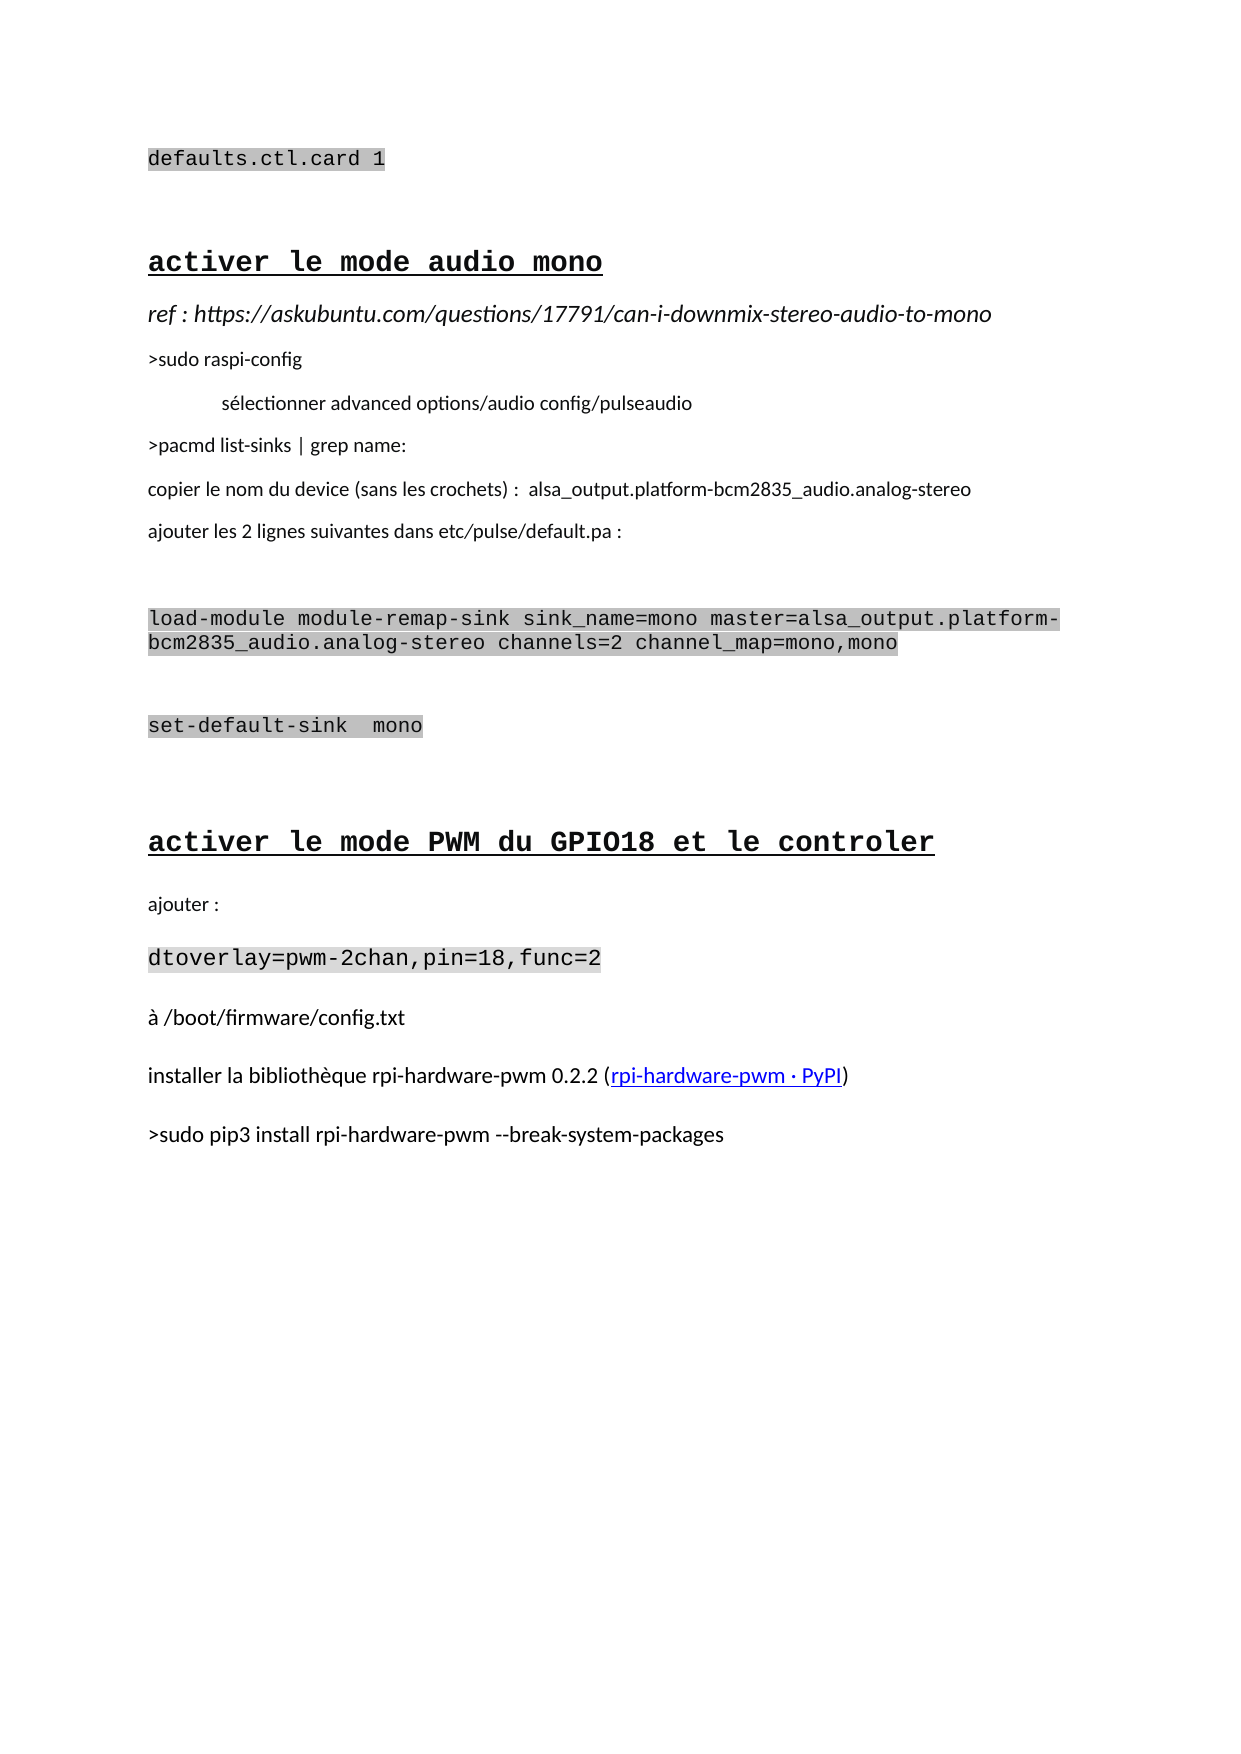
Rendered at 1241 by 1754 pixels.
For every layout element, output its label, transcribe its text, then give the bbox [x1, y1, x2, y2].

text set-default-sink mono [148, 714, 1093, 738]
text ajouter les 2 lignes suivantes dans etc/pulse/default.pa : [148, 519, 1093, 544]
text dtoverlay=pwm-2chan,pin=18,func=2 [148, 947, 1093, 973]
text à /boot/firmware/config.txt [148, 1003, 1093, 1031]
text ajouter : [148, 891, 1093, 916]
text installer la bibliothèque rpi-hardware-pwm 0.2.2 (rpi-hardware-pwm · PyPI) [148, 1062, 1093, 1090]
text activer le mode PWM du GPIO18 et le controler [148, 827, 1093, 860]
text ref : https://askubuntu.com/questions/17791/can-i-downmix-stereo-audio-to-mono [148, 298, 1093, 329]
text defaults.ctl.card 1 [148, 148, 1093, 171]
text load-module module-remap-sink sink_name=mono master=alsa_output.platform-bcm2835_audio.analog-stereo channels=2 channel_map=mono,mono [148, 607, 1093, 656]
text copier le nom du device (sans les crochets) : alsa_output.platform-bcm2835_audio.analog-stereo [148, 476, 1093, 501]
text activer le mode audio mono [148, 247, 1093, 280]
text >sudo pip3 install rpi-hardware-pwm --break-system-packages [148, 1120, 1093, 1148]
text >pacmd list-sinks | grep name: [148, 433, 1093, 458]
text >sudo raspi-config [148, 347, 1093, 372]
text sélectionner advanced options/audio config/pulseaudio [148, 390, 1093, 415]
